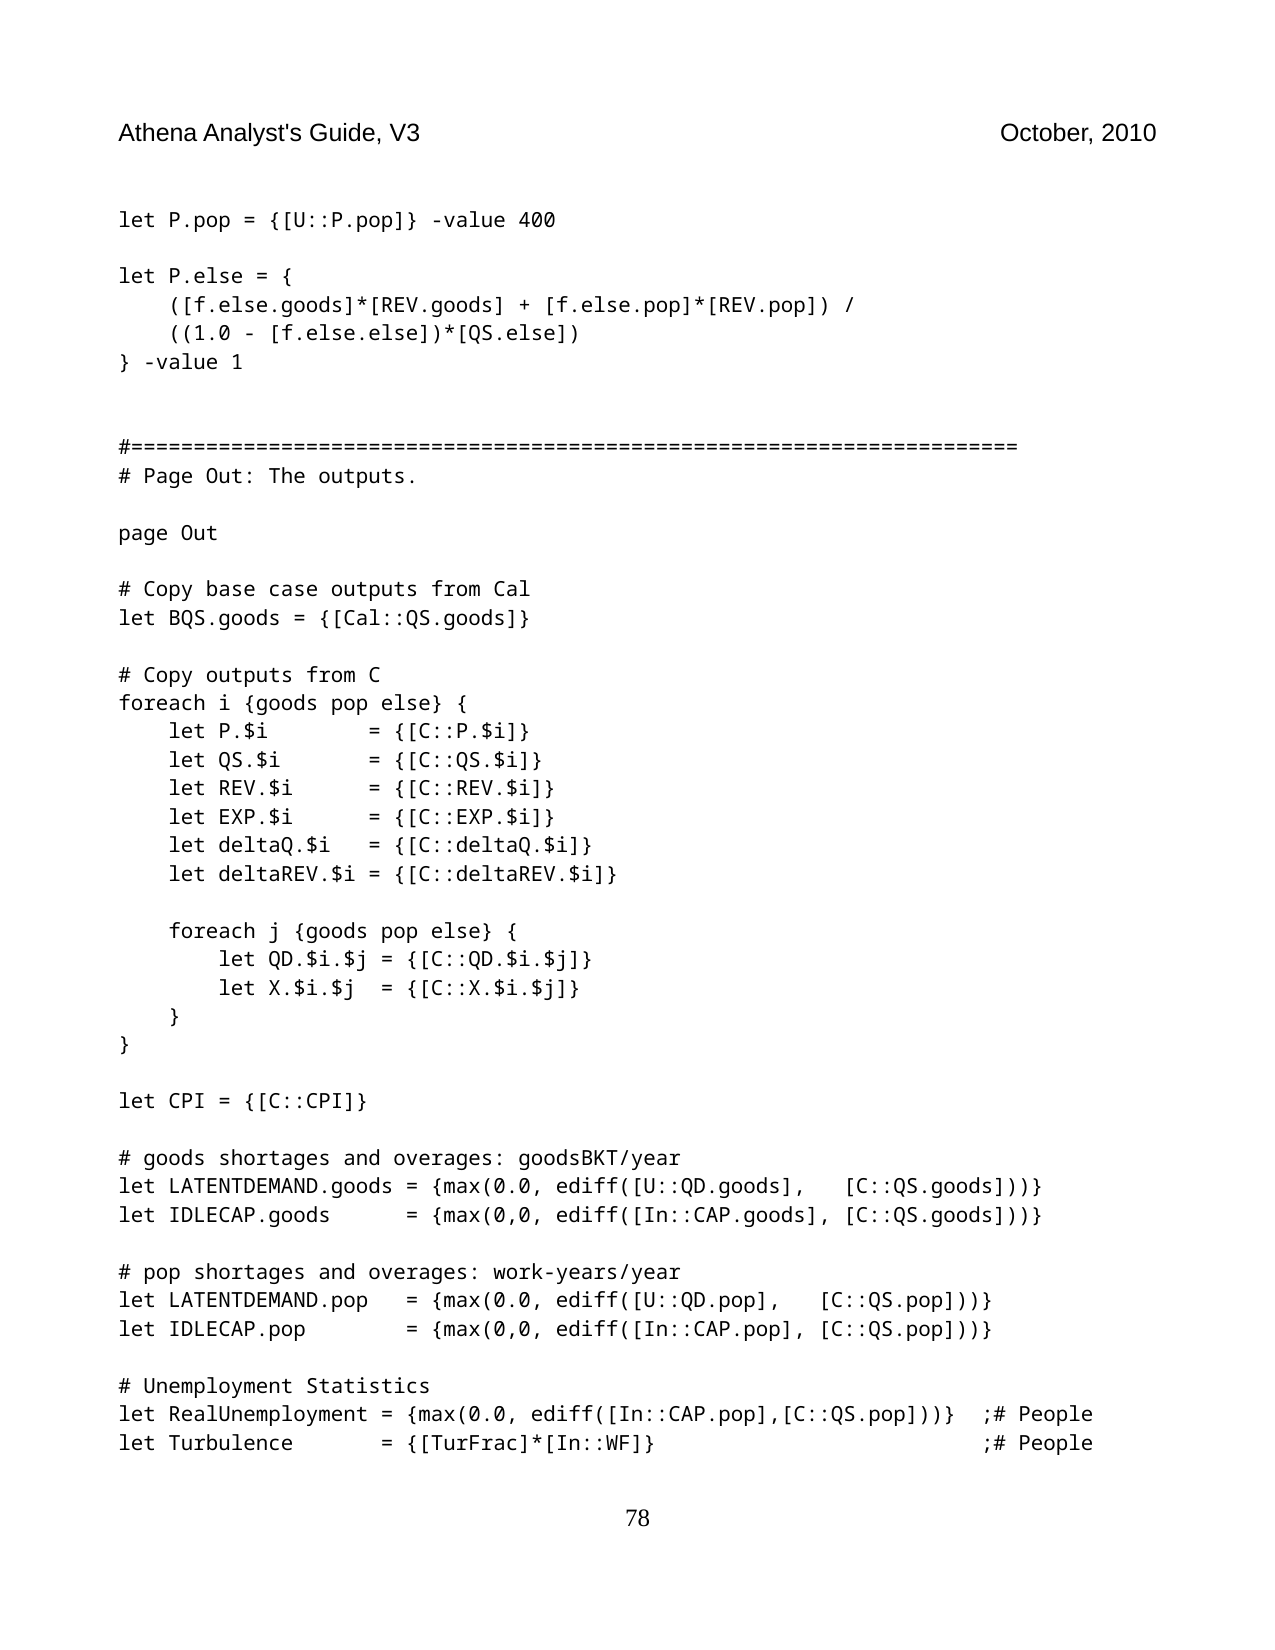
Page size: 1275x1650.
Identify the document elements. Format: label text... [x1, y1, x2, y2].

text # Page Out: The outputs. [118, 461, 1157, 489]
text let P.pop = {[U::P.pop]} -value 400 [118, 205, 1157, 233]
text page Out [118, 518, 1157, 546]
text let QD.$i.$j = {[C::QD.$i.$j]} [118, 944, 1157, 973]
text ([f.else.goods]*[REV.goods] + [f.else.pop]*[REV.pop]) / [118, 290, 1157, 318]
text let X.$i.$j = {[C::X.$i.$j]} [118, 973, 1157, 1001]
text let RealUnemployment = {max(0.0, ediff([In::CAP.pop],[C::QS.pop]))} ;# People [118, 1399, 1157, 1428]
text let IDLECAP.goods = {max(0,0, ediff([In::CAP.goods], [C::QS.goods]))} [118, 1200, 1157, 1228]
text # pop shortages and overages: work-years/year [118, 1257, 1157, 1285]
text # Copy base case outputs from Cal [118, 574, 1157, 603]
text let LATENTDEMAND.pop = {max(0.0, ediff([U::QD.pop], [C::QS.pop]))} [118, 1285, 1157, 1314]
text # goods shortages and overages: goodsBKT/year [118, 1143, 1157, 1172]
text let REV.$i = {[C::REV.$i]} [118, 773, 1157, 802]
text ((1.0 - [f.else.else])*[QS.else]) [118, 318, 1157, 347]
text let P.$i = {[C::P.$i]} [118, 717, 1157, 745]
text # Copy outputs from C [118, 660, 1157, 688]
text let IDLECAP.pop = {max(0,0, ediff([In::CAP.pop], [C::QS.pop]))} [118, 1314, 1157, 1342]
text } [118, 1001, 1157, 1029]
text let BQS.goods = {[Cal::QS.goods]} [118, 603, 1157, 631]
text # Unemployment Statistics [118, 1371, 1157, 1399]
text let CPI = {[C::CPI]} [118, 1086, 1157, 1115]
text let Turbulence = {[TurFrac]*[In::WF]} ;# People [118, 1428, 1157, 1456]
text let LATENTDEMAND.goods = {max(0.0, ediff([U::QD.goods], [C::QS.goods]))} [118, 1172, 1157, 1200]
text let P.else = { [118, 262, 1157, 290]
text } -value 1 [118, 347, 1157, 375]
text } [118, 1029, 1157, 1058]
text foreach i {goods pop else} { [118, 688, 1157, 717]
text let deltaREV.$i = {[C::deltaREV.$i]} [118, 859, 1157, 887]
text let deltaQ.$i = {[C::deltaQ.$i]} [118, 830, 1157, 859]
text let EXP.$i = {[C::EXP.$i]} [118, 802, 1157, 830]
text let QS.$i = {[C::QS.$i]} [118, 745, 1157, 773]
text #======================================================================= [118, 432, 1157, 461]
text foreach j {goods pop else} { [118, 916, 1157, 944]
